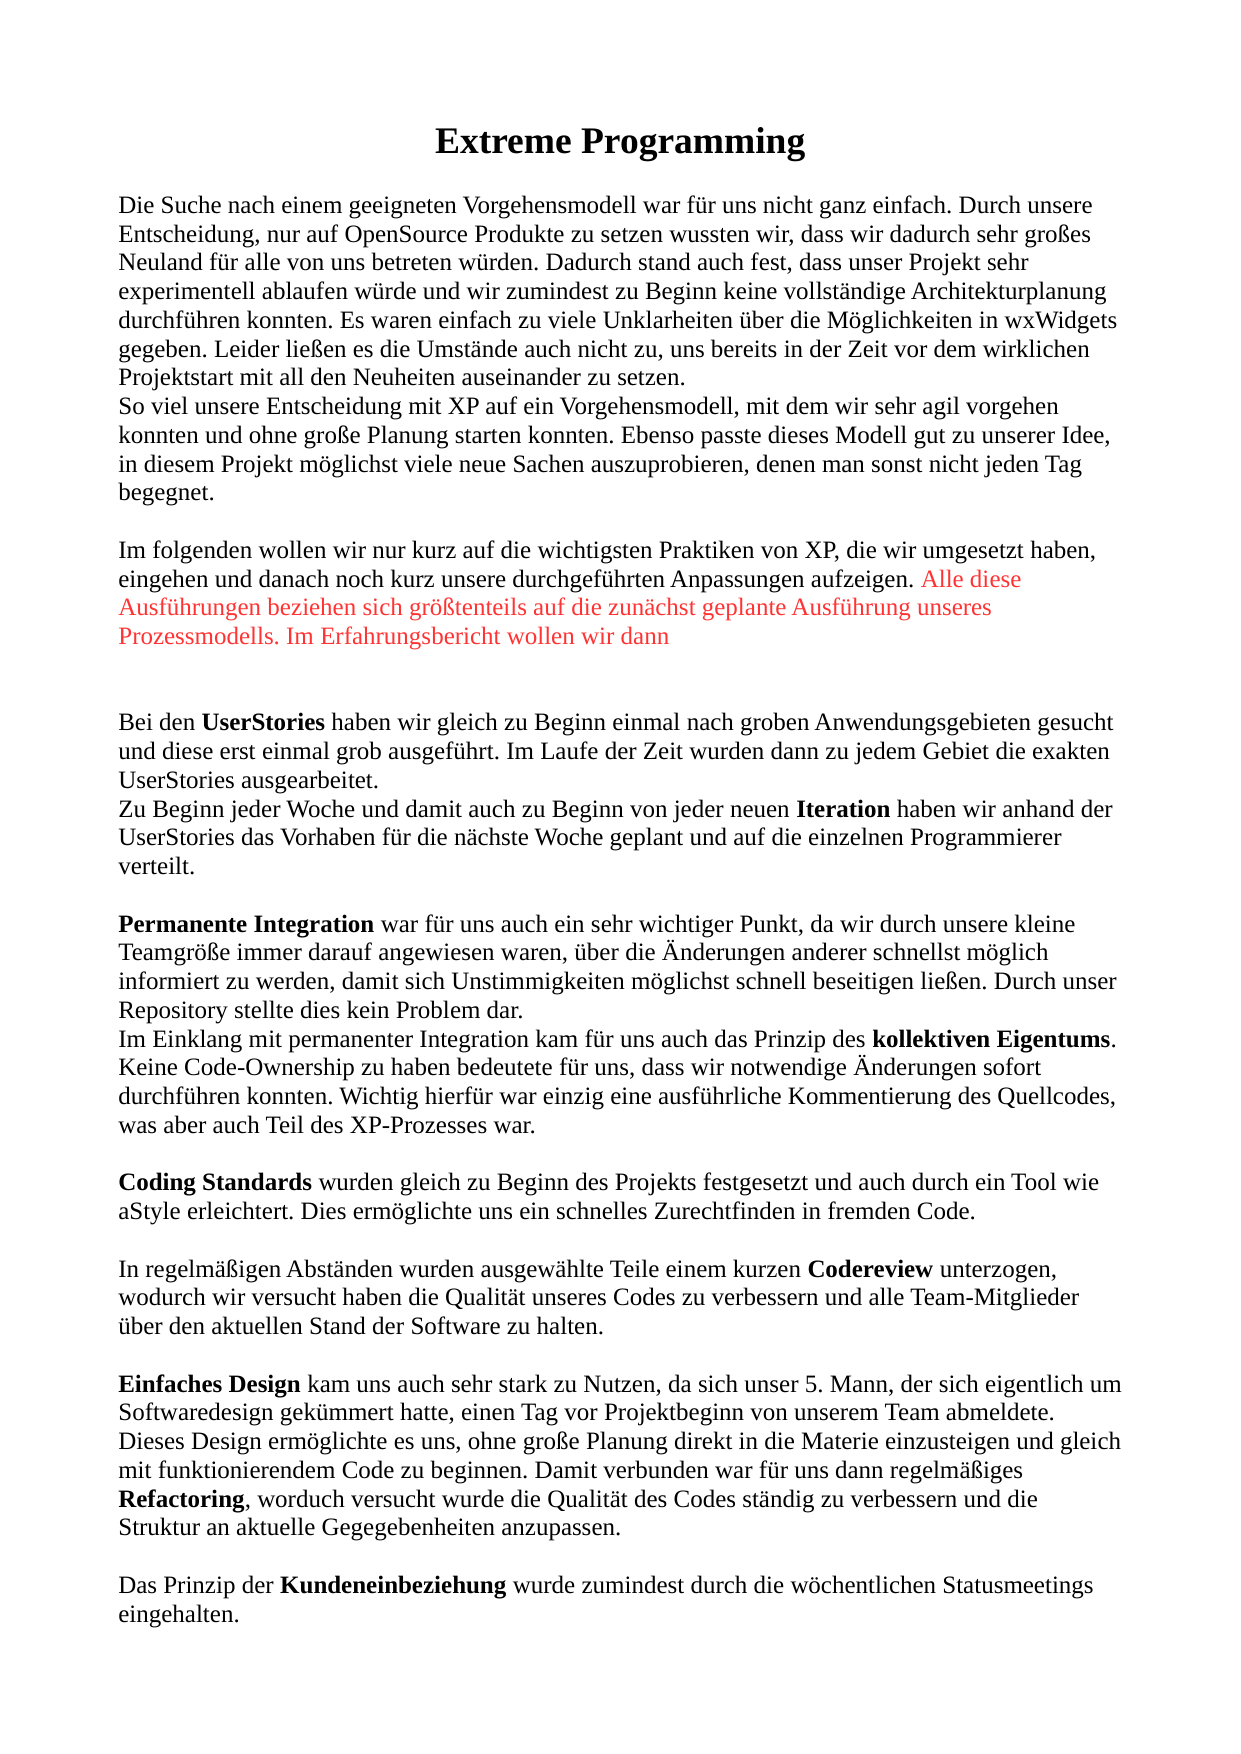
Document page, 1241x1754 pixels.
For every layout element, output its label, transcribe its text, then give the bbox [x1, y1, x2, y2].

text Im folgenden wollen wir nur kurz auf die wichtigsten Praktiken von XP, die wir umgesetzt haben, eingehen und danach noch kurz unsere durchgeführten Anpassungen aufzeigen. Alle diese Ausführungen beziehen sich größtenteils auf die zunächst geplante Ausführung unseres Prozessmodells. Im Erfahrungsbericht wollen wir dann [118, 535, 1122, 650]
text Die Suche nach einem geeigneten Vorgehensmodell war für uns nicht ganz einfach. Durch unsere Entscheidung, nur auf OpenSource Produkte zu setzen wussten wir, dass wir dadurch sehr großes Neuland für alle von uns betreten würden. Dadurch stand auch fest, dass unser Projekt sehr experimentell ablaufen würde und wir zumindest zu Beginn keine vollständige Architekturplanung durchführen konnten. Es waren einfach zu viele Unklarheiten über die Möglichkeiten in wxWidgets gegeben. Leider ließen es die Umstände auch nicht zu, uns bereits in der Zeit vor dem wirklichen Projektstart mit all den Neuheiten auseinander zu setzen. [118, 190, 1122, 391]
text Zu Beginn jeder Woche und damit auch zu Beginn von jeder neuen Iteration haben wir anhand der UserStories das Vorhaben für die nächste Woche geplant und auf die einzelnen Programmierer verteilt. [118, 794, 1122, 880]
text In regelmäßigen Abständen wurden ausgewählte Teile einem kurzen Codereview unterzogen, wodurch wir versucht haben die Qualität unseres Codes zu verbessern und alle Team-Mitglieder über den aktuellen Stand der Software zu halten. [118, 1254, 1122, 1340]
text Im Einklang mit permanenter Integration kam für uns auch das Prinzip des kollektiven Eigentums. Keine Code-Ownership zu haben bedeutete für uns, dass wir notwendige Änderungen sofort durchführen konnten. Wichtig hierfür war einzig eine ausführliche Kommentierung des Quellcodes, was aber auch Teil des XP-Prozesses war. [118, 1024, 1122, 1139]
text So viel unsere Entscheidung mit XP auf ein Vorgehensmodell, mit dem wir sehr agil vorgehen konnten und ohne große Planung starten konnten. Ebenso passte dieses Modell gut zu unserer Idee, in diesem Projekt möglichst viele neue Sachen auszuprobieren, denen man sonst nicht jeden Tag begegnet. [118, 391, 1122, 506]
text Permanente Integration war für uns auch ein sehr wichtiger Punkt, da wir durch unsere kleine Teamgröße immer darauf angewiesen waren, über die Änderungen anderer schnellst möglich informiert zu werden, damit sich Unstimmigkeiten möglichst schnell beseitigen ließen. Durch unser Repository stellte dies kein Problem dar. [118, 909, 1122, 1024]
text Das Prinzip der Kundeneinbeziehung wurde zumindest durch die wöchentlichen Statusmeetings eingehalten. [118, 1570, 1122, 1627]
text Bei den UserStories haben wir gleich zu Beginn einmal nach groben Anwendungsgebieten gesucht und diese erst einmal grob ausgeführt. Im Laufe der Zeit wurden dann zu jedem Gebiet die exakten UserStories ausgearbeitet. [118, 707, 1122, 794]
text Einfaches Design kam uns auch sehr stark zu Nutzen, da sich unser 5. Mann, der sich eigentlich um Softwaredesign gekümmert hatte, einen Tag vor Projektbeginn von unserem Team abmeldete. Dieses Design ermöglichte es uns, ohne große Planung direkt in die Materie einzusteigen und gleich mit funktionierendem Code zu beginnen. Damit verbunden war für uns dann regelmäßiges Refactoring, worduch versucht wurde die Qualität des Codes ständig zu verbessern und die Struktur an aktuelle Gegegebenheiten anzupassen. [118, 1369, 1122, 1541]
text Extreme Programming [118, 118, 1122, 161]
text Coding Standards wurden gleich zu Beginn des Projekts festgesetzt und auch durch ein Tool wie aStyle erleichtert. Dies ermöglichte uns ein schnelles Zurechtfinden in fremden Code. [118, 1167, 1122, 1225]
